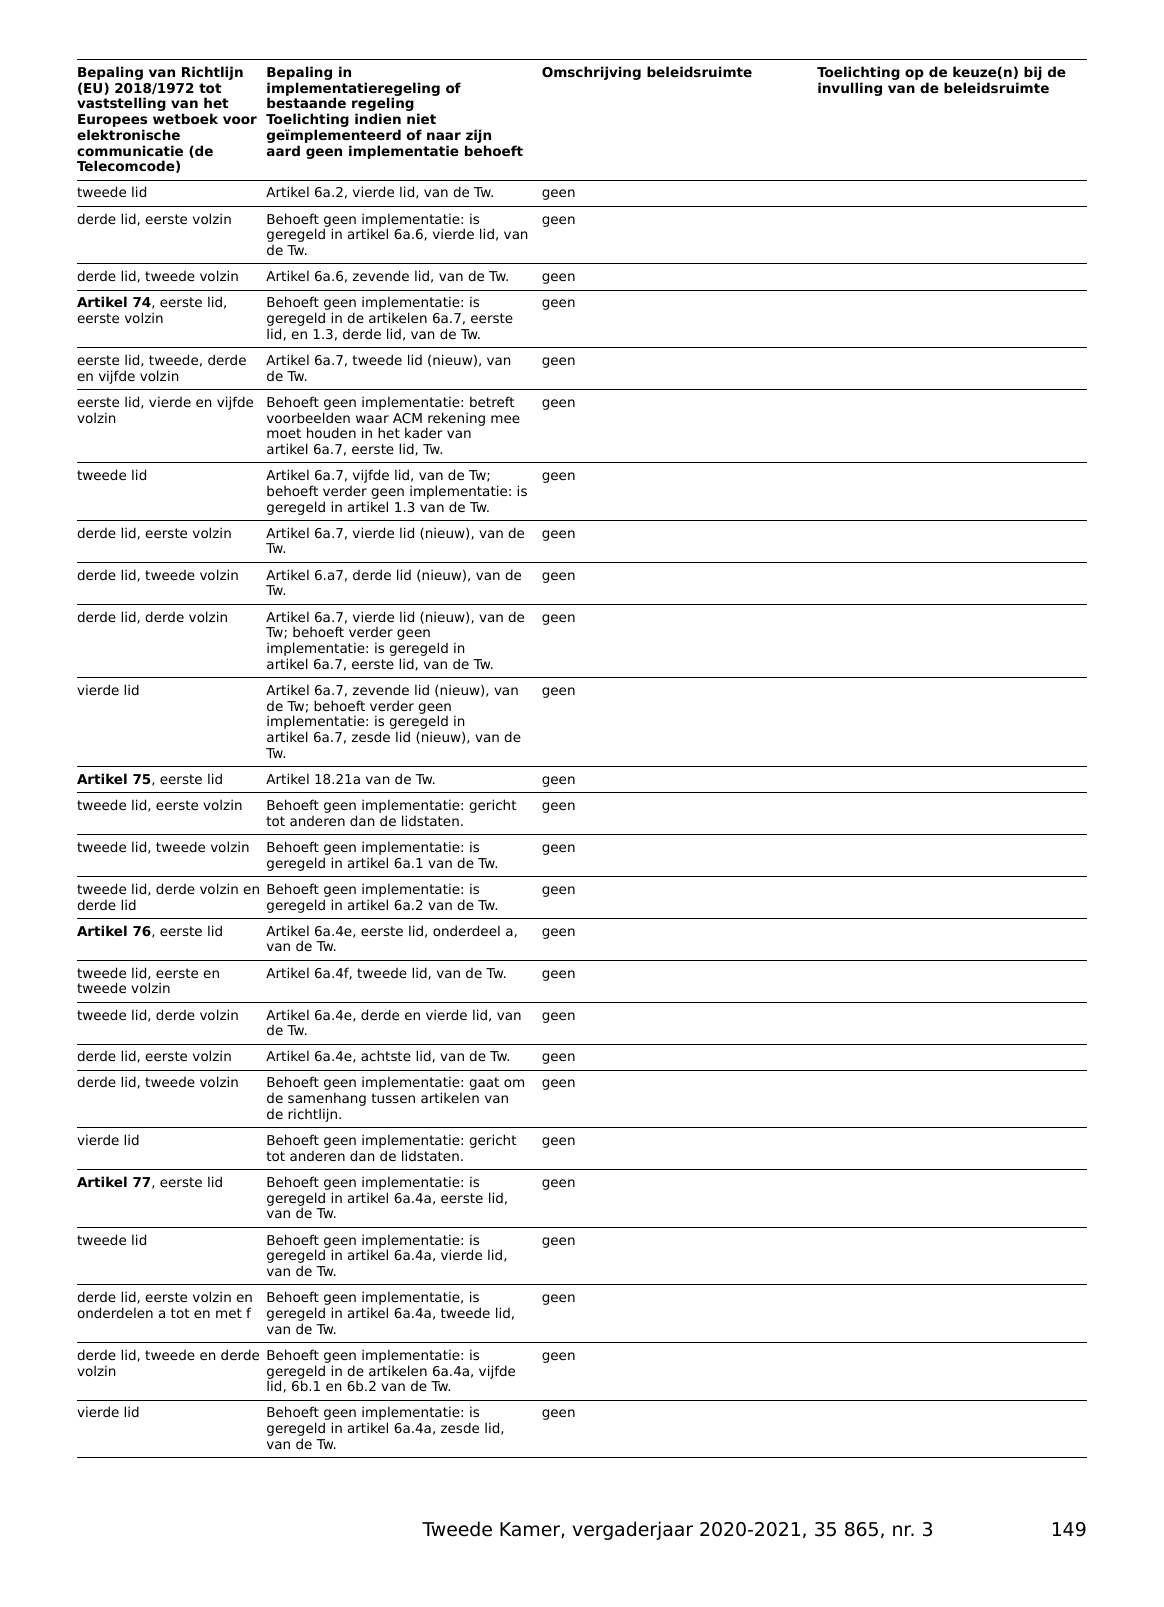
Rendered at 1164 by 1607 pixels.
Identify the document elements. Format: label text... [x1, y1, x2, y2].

table_cell [811, 1128, 1087, 1169]
table_cell Artikel 6a.7, vierde lid (nieuw), van de Tw; behoeft verder geen implementatie: is geregeld in artikel 6a.7, eerste lid, van de Tw. [260, 605, 536, 677]
table_cell geen [536, 1401, 811, 1457]
table_header Toelichting op de keuze(n) bij de invulling van de beleidsruimte [811, 60, 1087, 179]
table_cell [811, 291, 1087, 347]
table_cell Artikel 6a.7, vierde lid (nieuw), van de Tw. [260, 521, 536, 562]
table_cell Behoeft geen implementatie: is geregeld in de artikelen 6a.7, eerste lid, en 1.3, derde lid, van de Tw. [260, 291, 536, 347]
table_cell derde lid, eerste volzin [77, 521, 260, 562]
table_cell Behoeft geen implementatie: gaat om de samenhang tussen artikelen van de richtlijn. [260, 1071, 536, 1127]
table_cell Behoeft geen implementatie: is geregeld in artikel 6a.4a, vierde lid, van de Tw. [260, 1228, 536, 1284]
table_cell [811, 767, 1087, 792]
table_cell derde lid, eerste volzin en onderdelen a tot en met f [77, 1285, 260, 1342]
table_cell geen [536, 563, 811, 604]
table_cell geen [536, 264, 811, 289]
table_cell geen [536, 207, 811, 263]
table_cell [811, 264, 1087, 289]
table_cell Behoeft geen implementatie: is geregeld in artikel 6a.1 van de Tw. [260, 835, 536, 876]
table_cell [811, 521, 1087, 562]
table_cell tweede lid [77, 181, 260, 206]
table_cell [811, 678, 1087, 766]
table_cell Behoeft geen implementatie: betreft voorbeelden waar ACM rekening mee moet houden in het kader van artikel 6a.7, eerste lid, Tw. [260, 390, 536, 462]
table_cell tweede lid, eerste volzin [77, 793, 260, 834]
table_cell [811, 1228, 1087, 1284]
table_cell Artikel 74, eerste lid, eerste volzin [77, 291, 260, 347]
table_cell derde lid, tweede en derde volzin [77, 1343, 260, 1399]
table_cell tweede lid, eerste en tweede volzin [77, 961, 260, 1002]
table_cell geen [536, 1128, 811, 1169]
table_cell geen [536, 793, 811, 834]
table_cell Behoeft geen implementatie: is geregeld in artikel 6a.2 van de Tw. [260, 877, 536, 918]
table_cell derde lid, derde volzin [77, 605, 260, 677]
table_cell geen [536, 181, 811, 206]
table_cell Artikel 6a.7, zevende lid (nieuw), van de Tw; behoeft verder geen implementatie: is geregeld in artikel 6a.7, zesde lid (nieuw), van de Tw. [260, 678, 536, 766]
table_header Omschrijving beleidsruimte [536, 60, 811, 179]
table_cell geen [536, 1343, 811, 1399]
table_cell Behoeft geen implementatie: is geregeld in artikel 6a.4a, zesde lid, van de Tw. [260, 1401, 536, 1457]
table_cell [811, 1170, 1087, 1227]
table_cell [811, 793, 1087, 834]
table_cell Artikel 76, eerste lid [77, 919, 260, 960]
table_cell geen [536, 1170, 811, 1227]
table_cell [811, 961, 1087, 1002]
table_cell Artikel 77, eerste lid [77, 1170, 260, 1227]
table_cell [811, 563, 1087, 604]
table_cell vierde lid [77, 1401, 260, 1457]
table_cell Artikel 6a.7, tweede lid (nieuw), van de Tw. [260, 348, 536, 389]
table_cell Artikel 75, eerste lid [77, 767, 260, 792]
table_header Bepaling in implementatieregeling of bestaande regeling Toelichting indien niet geïmplementeerd of naar zijn aard geen implementatie behoeft [260, 60, 536, 179]
table_cell tweede lid [77, 1228, 260, 1284]
table_cell eerste lid, vierde en vijfde volzin [77, 390, 260, 462]
table_cell geen [536, 919, 811, 960]
table_cell [811, 1071, 1087, 1127]
table_cell derde lid, tweede volzin [77, 563, 260, 604]
table_cell [811, 877, 1087, 918]
table_cell Artikel 6a.4e, achtste lid, van de Tw. [260, 1045, 536, 1069]
table_cell Behoeft geen implementatie: gericht tot anderen dan de lidstaten. [260, 1128, 536, 1169]
table_cell [811, 1003, 1087, 1043]
table_cell geen [536, 1071, 811, 1127]
table_cell [811, 1045, 1087, 1069]
table_cell geen [536, 521, 811, 562]
table_cell Artikel 6a.4e, derde en vierde lid, van de Tw. [260, 1003, 536, 1043]
table_cell [811, 463, 1087, 520]
table_cell geen [536, 678, 811, 766]
table_cell geen [536, 390, 811, 462]
table_cell [811, 1343, 1087, 1399]
table_cell Behoeft geen implementatie: is geregeld in de artikelen 6a.4a, vijfde lid, 6b.1 en 6b.2 van de Tw. [260, 1343, 536, 1399]
table_cell [811, 1285, 1087, 1342]
table_cell [811, 207, 1087, 263]
table_cell geen [536, 1285, 811, 1342]
table_cell geen [536, 835, 811, 876]
table_cell geen [536, 767, 811, 792]
table_cell vierde lid [77, 678, 260, 766]
table_cell tweede lid, derde volzin [77, 1003, 260, 1043]
table_cell tweede lid [77, 463, 260, 520]
table_cell Artikel 6a.7, vijfde lid, van de Tw; behoeft verder geen implementatie: is geregeld in artikel 1.3 van de Tw. [260, 463, 536, 520]
table_cell [811, 1401, 1087, 1457]
table_cell Artikel 6.a7, derde lid (nieuw), van de Tw. [260, 563, 536, 604]
table_cell geen [536, 877, 811, 918]
table_cell derde lid, tweede volzin [77, 264, 260, 289]
table_cell [811, 181, 1087, 206]
table_cell geen [536, 463, 811, 520]
table_cell Behoeft geen implementatie: is geregeld in artikel 6a.4a, eerste lid, van de Tw. [260, 1170, 536, 1227]
table_cell Artikel 18.21a van de Tw. [260, 767, 536, 792]
table_cell eerste lid, tweede, derde en vijfde volzin [77, 348, 260, 389]
table_cell geen [536, 348, 811, 389]
table_cell tweede lid, derde volzin en derde lid [77, 877, 260, 918]
table_cell [811, 919, 1087, 960]
table_cell Behoeft geen implementatie: gericht tot anderen dan de lidstaten. [260, 793, 536, 834]
table_header Bepaling van Richtlijn (EU) 2018/1972 tot vaststelling van het Europees wetboek voor elektronische communicatie (de Telecomcode) [77, 60, 260, 179]
table_cell derde lid, eerste volzin [77, 207, 260, 263]
table_cell Behoeft geen implementatie: is geregeld in artikel 6a.6, vierde lid, van de Tw. [260, 207, 536, 263]
table_cell vierde lid [77, 1128, 260, 1169]
table_cell geen [536, 1003, 811, 1043]
table_cell Artikel 6a.4e, eerste lid, onderdeel a, van de Tw. [260, 919, 536, 960]
table_cell Artikel 6a.4f, tweede lid, van de Tw. [260, 961, 536, 1002]
table_cell [811, 835, 1087, 876]
table_cell geen [536, 605, 811, 677]
table_cell derde lid, eerste volzin [77, 1045, 260, 1069]
table_cell [811, 348, 1087, 389]
table_cell geen [536, 1045, 811, 1069]
table_cell Artikel 6a.6, zevende lid, van de Tw. [260, 264, 536, 289]
table_cell geen [536, 291, 811, 347]
table_cell derde lid, tweede volzin [77, 1071, 260, 1127]
table_cell geen [536, 961, 811, 1002]
table_cell Behoeft geen implementatie, is geregeld in artikel 6a.4a, tweede lid, van de Tw. [260, 1285, 536, 1342]
table_cell geen [536, 1228, 811, 1284]
table_cell tweede lid, tweede volzin [77, 835, 260, 876]
table_cell Artikel 6a.2, vierde lid, van de Tw. [260, 181, 536, 206]
table_cell [811, 390, 1087, 462]
table_cell [811, 605, 1087, 677]
